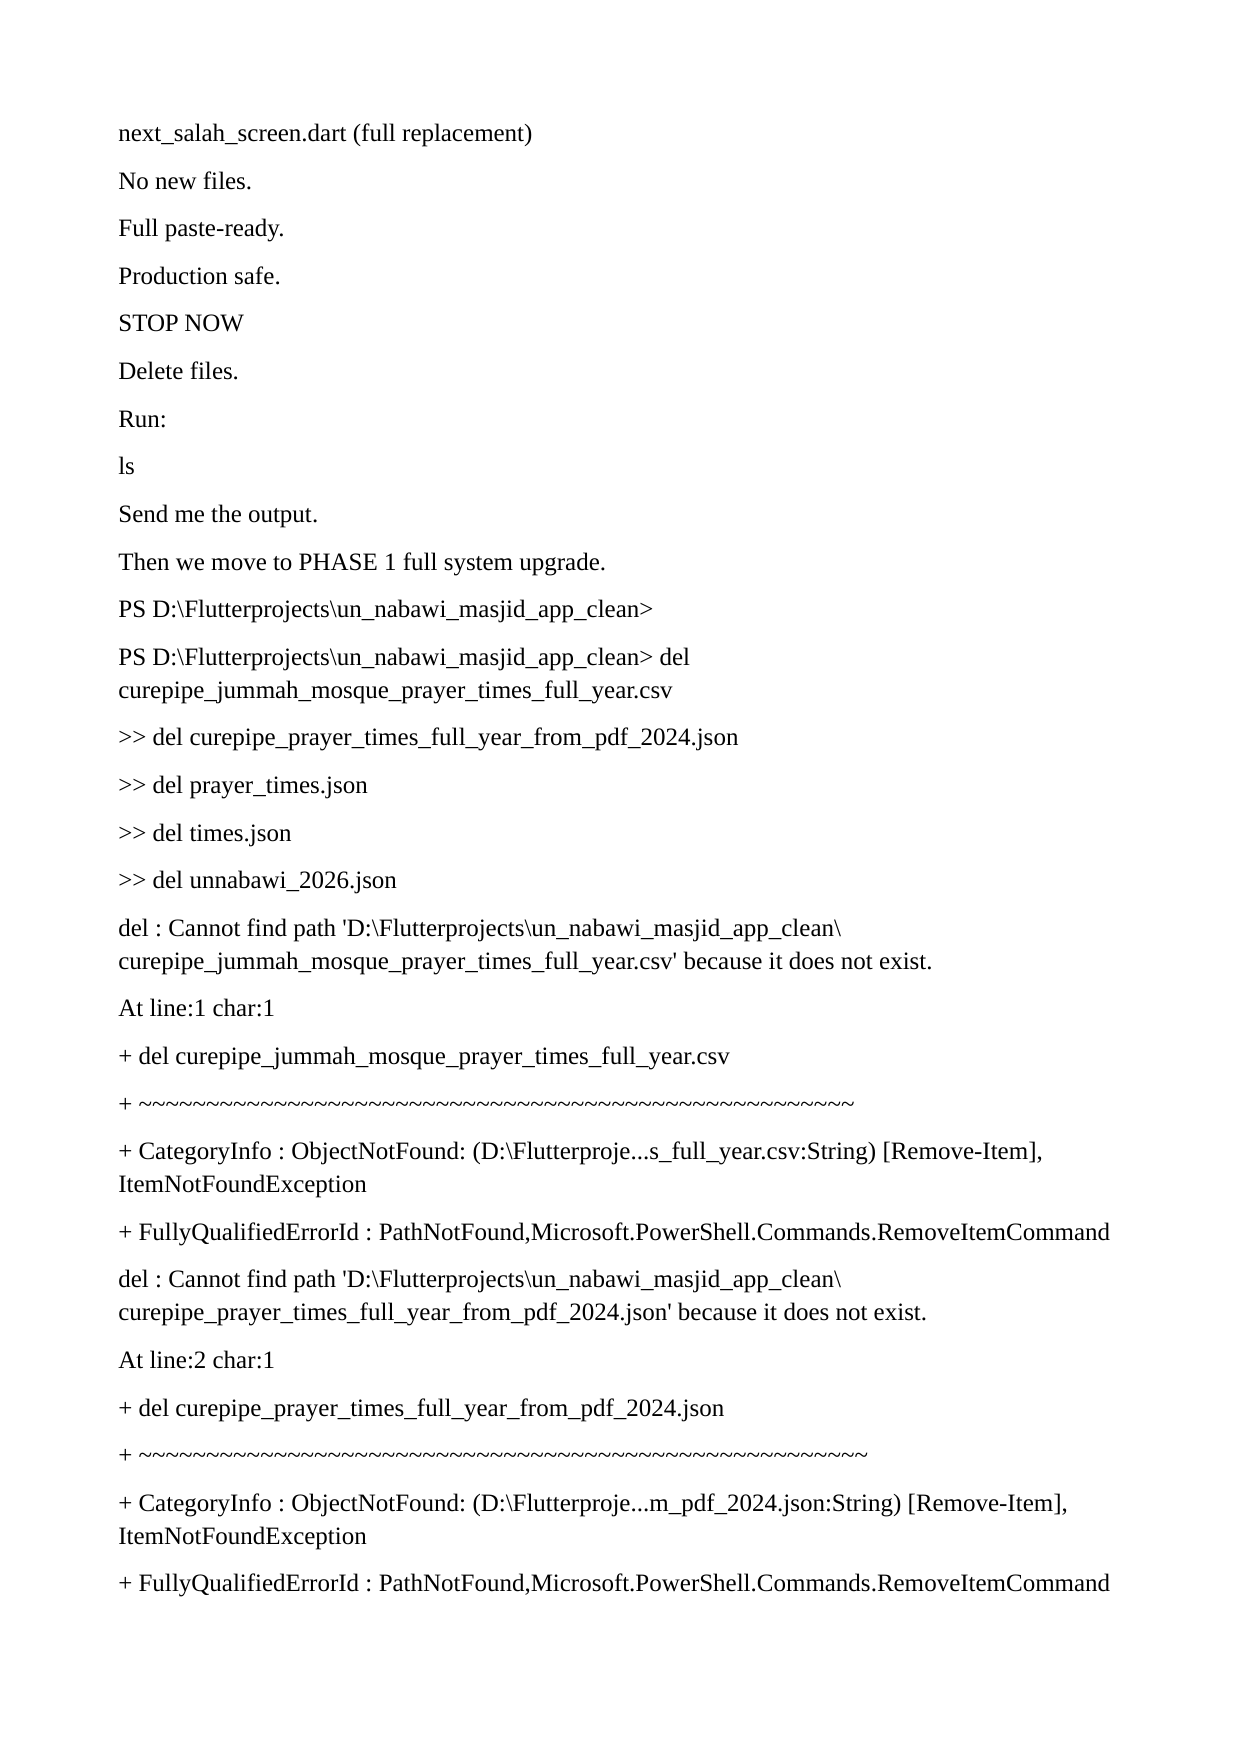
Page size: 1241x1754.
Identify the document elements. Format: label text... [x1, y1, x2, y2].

text + FullyQualifiedErrorId : PathNotFound,Microsoft.PowerShell.Commands.RemoveItemCommand [118, 1217, 1122, 1246]
text del : Cannot find path 'D:\Flutterprojects\un_nabawi_masjid_app_clean\curepipe_prayer_times_full_year_from_pdf_2024.json' because it does not exist. [118, 1264, 1122, 1326]
text At line:1 char:1 [118, 993, 1122, 1022]
text >> del unnabawi_2026.json [118, 865, 1122, 894]
text + del curepipe_prayer_times_full_year_from_pdf_2024.json [118, 1393, 1122, 1421]
text STOP NOW [118, 308, 1122, 337]
text No new files. [118, 166, 1122, 194]
text + ~~~~~~~~~~~~~~~~~~~~~~~~~~~~~~~~~~~~~~~~~~~~~~~~~~~~~ [118, 1089, 1122, 1117]
text Production safe. [118, 261, 1122, 290]
text >> del prayer_times.json [118, 770, 1122, 799]
text >> del times.json [118, 818, 1122, 846]
text PS D:\Flutterprojects\un_nabawi_masjid_app_clean> del curepipe_jummah_mosque_prayer_times_full_year.csv [118, 642, 1122, 703]
text PS D:\Flutterprojects\un_nabawi_masjid_app_clean> [118, 594, 1122, 623]
text + ~~~~~~~~~~~~~~~~~~~~~~~~~~~~~~~~~~~~~~~~~~~~~~~~~~~~~~ [118, 1440, 1122, 1469]
text >> del curepipe_prayer_times_full_year_from_pdf_2024.json [118, 722, 1122, 751]
text next_salah_screen.dart (full replacement) [118, 118, 1122, 147]
text Delete files. [118, 356, 1122, 385]
text Run: [118, 404, 1122, 432]
text Then we move to PHASE 1 full system upgrade. [118, 547, 1122, 575]
text + CategoryInfo : ObjectNotFound: (D:\Flutterproje...s_full_year.csv:String) [Remove-Item], ItemNotFoundException [118, 1136, 1122, 1198]
text Send me the output. [118, 499, 1122, 528]
text + FullyQualifiedErrorId : PathNotFound,Microsoft.PowerShell.Commands.RemoveItemCommand [118, 1568, 1122, 1597]
text del : Cannot find path 'D:\Flutterprojects\un_nabawi_masjid_app_clean\curepipe_jummah_mosque_prayer_times_full_year.csv' because it does not exist. [118, 913, 1122, 974]
text ls [118, 451, 1122, 480]
text + CategoryInfo : ObjectNotFound: (D:\Flutterproje...m_pdf_2024.json:String) [Remove-Item], ItemNotFoundException [118, 1488, 1122, 1550]
text Full paste-ready. [118, 213, 1122, 242]
text + del curepipe_jummah_mosque_prayer_times_full_year.csv [118, 1041, 1122, 1070]
text At line:2 char:1 [118, 1345, 1122, 1374]
